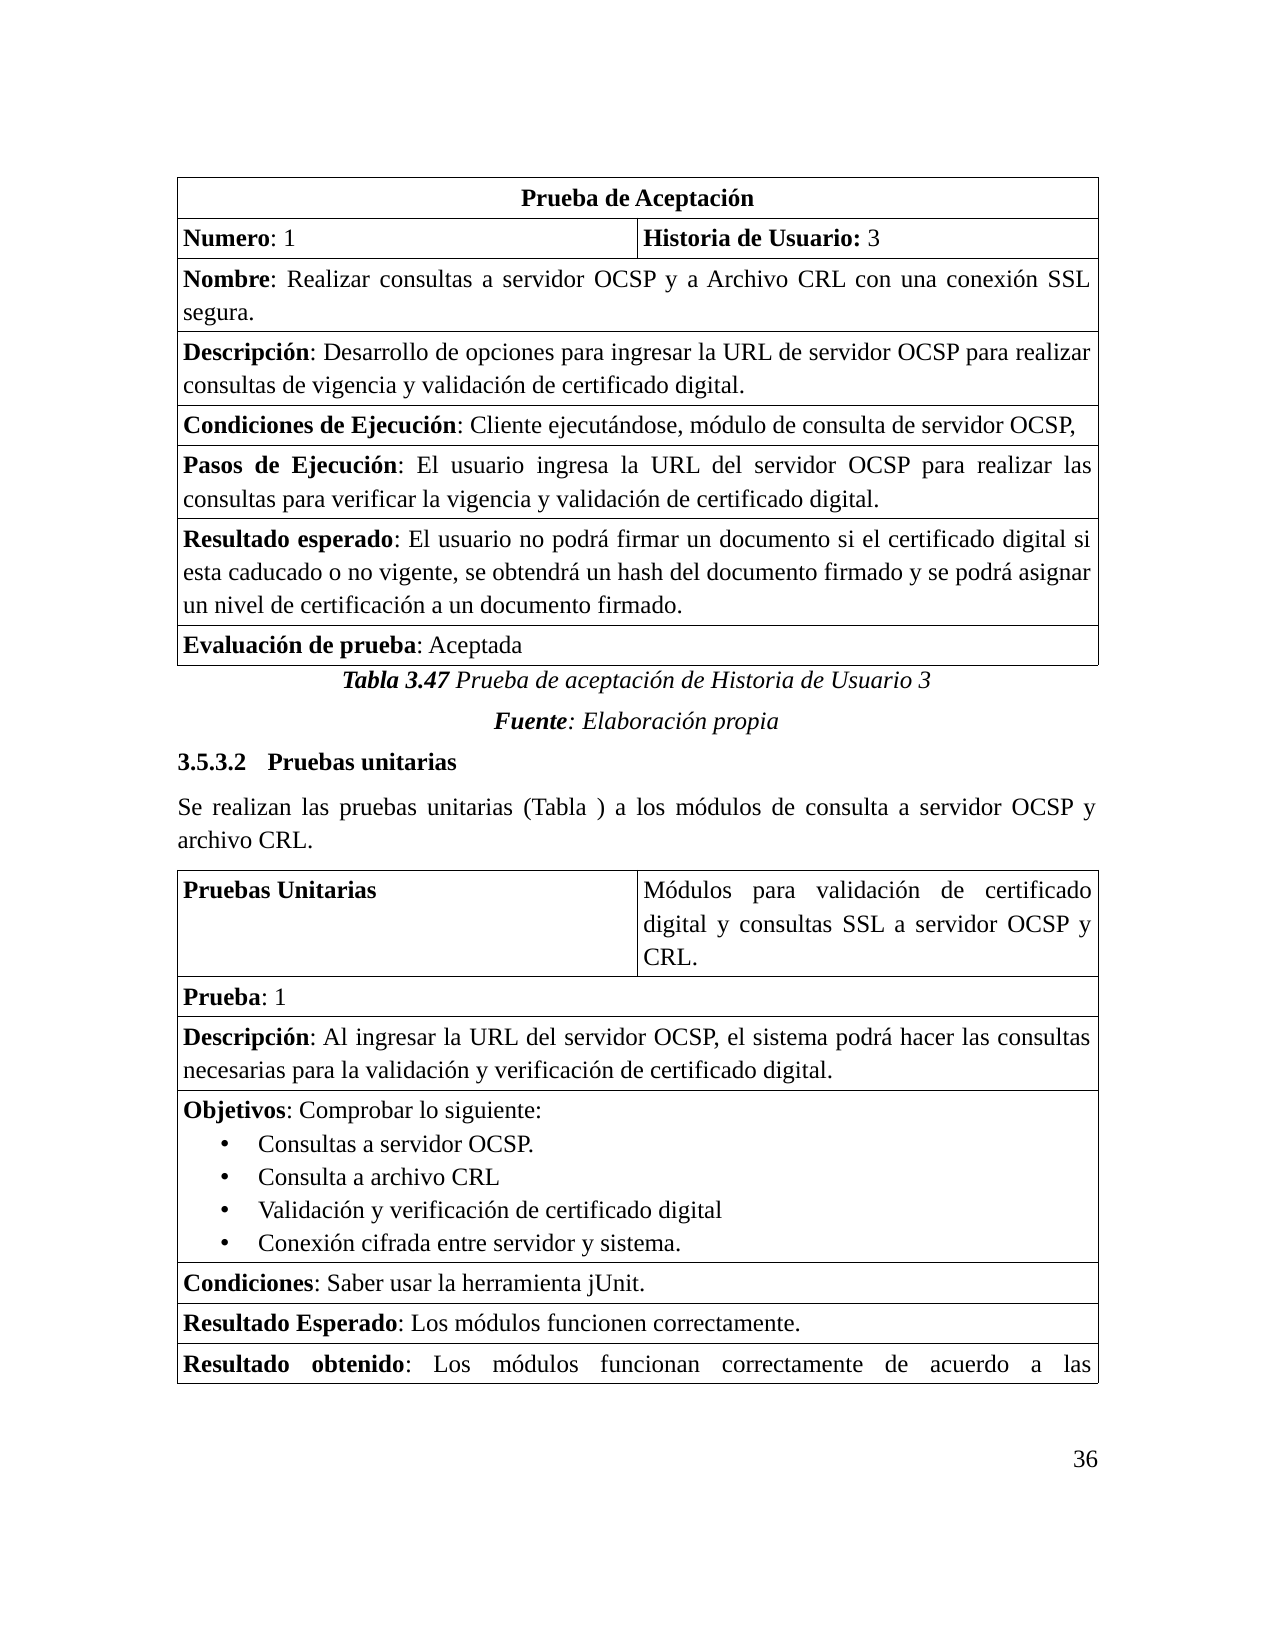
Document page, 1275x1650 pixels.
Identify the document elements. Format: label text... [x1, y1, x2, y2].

table_cell Prueba: 1 [178, 977, 1098, 1016]
table_cell Resultado esperado: El usuario no podrá firmar un documento si el certificado digital si esta caducado o no vigente, se obtendrá un hash del documento firmado y se podrá asignar un nivel de certificación a un documento firmado. [178, 519, 1098, 624]
table_cell Condiciones: Saber usar la herramienta jUnit. [178, 1263, 1098, 1302]
table_cell Descripción: Al ingresar la URL del servidor OCSP, el sistema podrá hacer las consultas necesarias para la validación y verificación de certificado digital. [178, 1017, 1098, 1090]
table_cell Historia de Usuario: 3 [638, 219, 1098, 258]
table_header Módulos para validación de certificado digital y consultas SSL a servidor OCSP y CRL. [638, 871, 1098, 976]
table_cell Evaluación de prueba: Aceptada [178, 626, 1098, 665]
table_header Pruebas Unitarias [178, 871, 637, 976]
table_header Prueba de Aceptación [178, 178, 1098, 217]
table_cell Numero: 1 [178, 219, 637, 258]
table_cell Resultado Esperado: Los módulos funcionen correctamente. [178, 1304, 1098, 1343]
text Tabla 3.47 Prueba de aceptación de Historia de Usuario 3 [177, 666, 1098, 694]
table_cell Condiciones de Ejecución: Cliente ejecutándose, módulo de consulta de servidor OCSP, [178, 406, 1098, 445]
table_cell Nombre: Realizar consultas a servidor OCSP y a Archivo CRL con una conexión SSL segura. [178, 259, 1098, 331]
text Se realizan las pruebas unitarias (Tabla ) a los módulos de consulta a servidor OCSP y archivo CRL. [177, 792, 1098, 854]
table_cell Pasos de Ejecución: El usuario ingresa la URL del servidor OCSP para realizar las consultas para verificar la vigencia y validación de certificado digital. [178, 446, 1098, 518]
subtitle Pruebas unitarias [177, 747, 1098, 776]
table_cell Objetivos: Comprobar lo siguiente: Consultas a servidor OCSP. Consulta a archivo CRL Validación y verificación de certificado digital Conexión cifrada entre servidor y sistema. [178, 1091, 1098, 1262]
table_cell Descripción: Desarrollo de opciones para ingresar la URL de servidor OCSP para realizar consultas de vigencia y validación de certificado digital. [178, 332, 1098, 404]
table_cell Resultado obtenido: Los módulos funcionan correctamente de acuerdo a las [178, 1344, 1098, 1383]
text Fuente: Elaboración propia [177, 706, 1098, 735]
